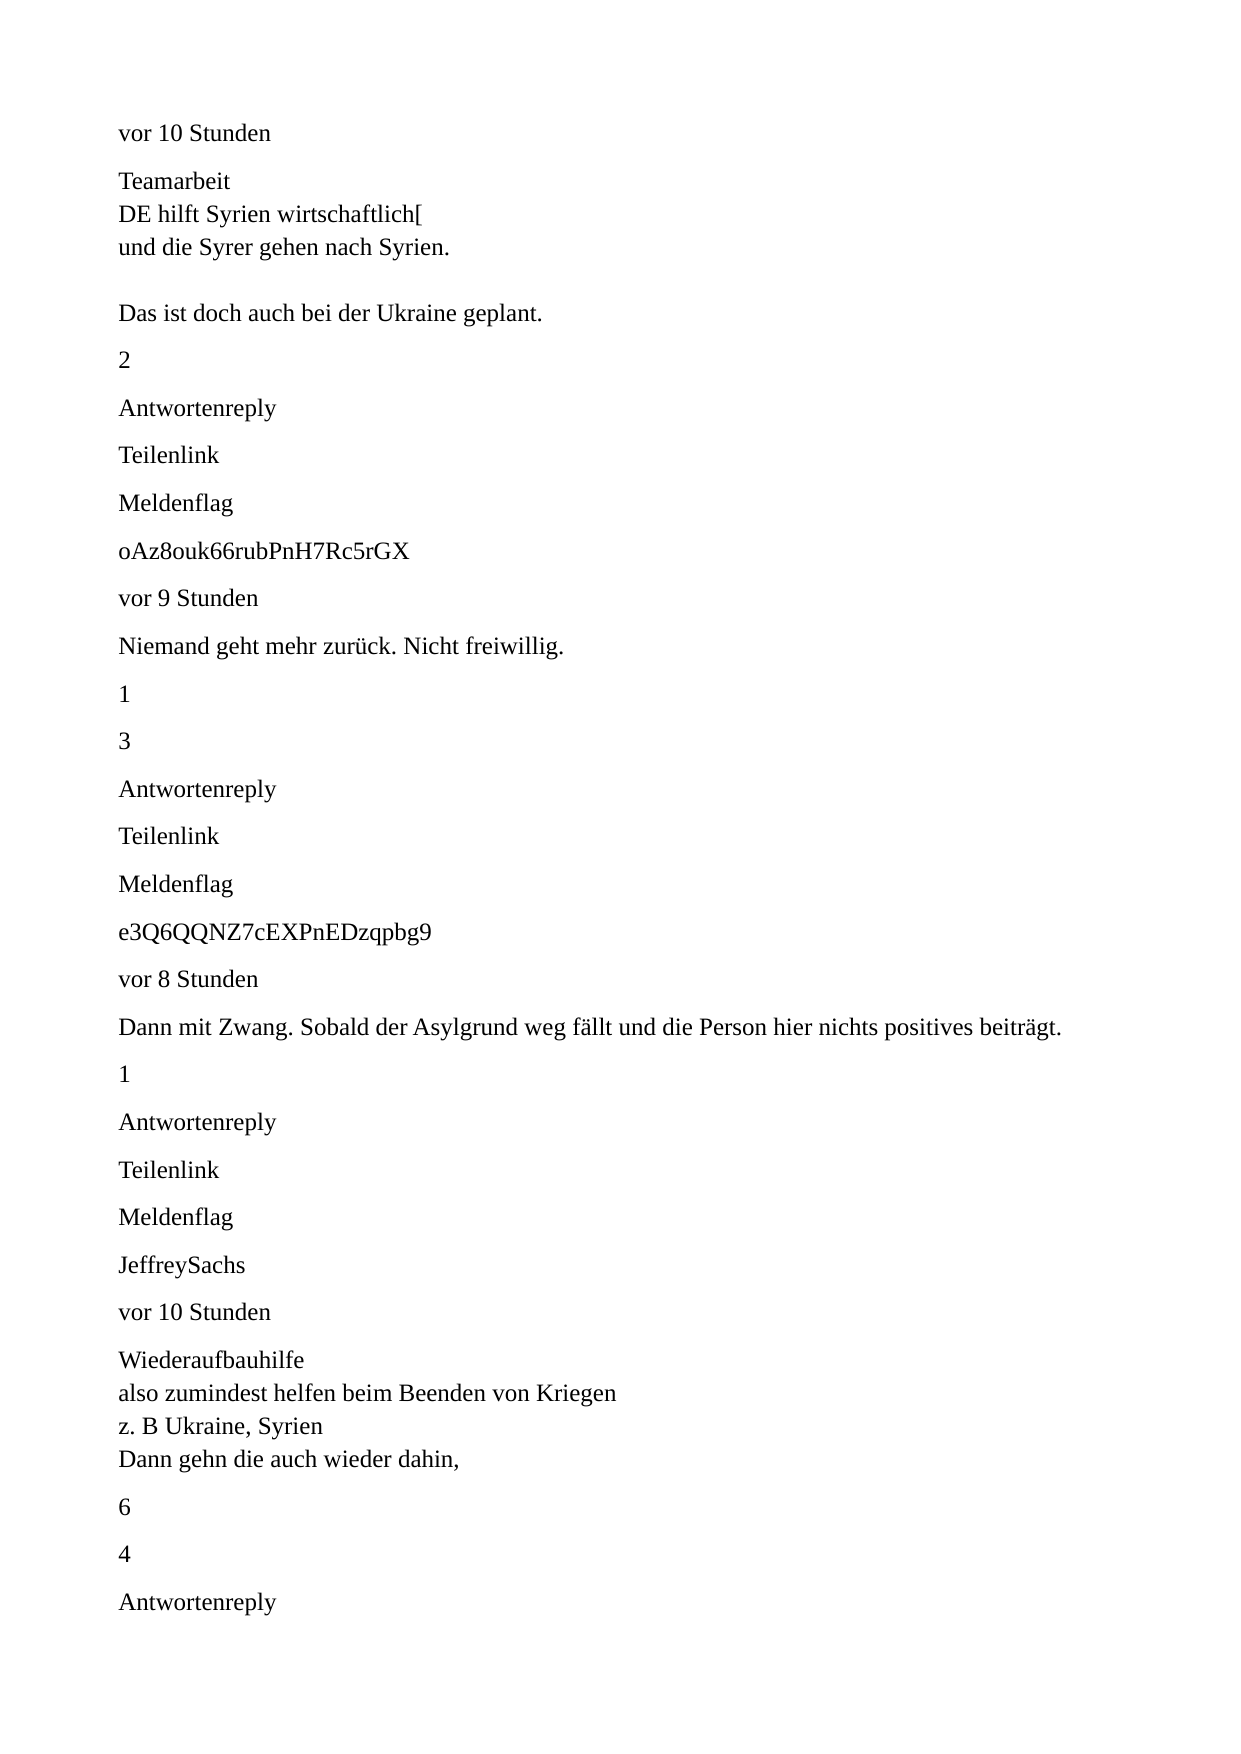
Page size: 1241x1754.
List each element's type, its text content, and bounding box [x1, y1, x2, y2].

text 1 [118, 679, 1122, 707]
text 1 [118, 1059, 1122, 1088]
text Antwortenreply [118, 1107, 1122, 1136]
text Niemand geht mehr zurück. Nicht freiwillig. [118, 631, 1122, 660]
text Teilenlink [118, 821, 1122, 850]
text Antwortenreply [118, 393, 1122, 422]
text Antwortenreply [118, 774, 1122, 803]
text e3Q6QQNZ7cEXPnEDzqpbg9 [118, 917, 1122, 945]
text 3 [118, 726, 1122, 755]
text vor 8 Stunden [118, 964, 1122, 993]
text vor 10 Stunden [118, 118, 1122, 147]
text Teilenlink [118, 1155, 1122, 1183]
text JeffreySachs [118, 1250, 1122, 1279]
text vor 10 Stunden [118, 1297, 1122, 1326]
text 6 [118, 1492, 1122, 1521]
text Wiederaufbauhilfe also zumindest helfen beim Beenden von Kriegen z. B Ukraine, Syrien Dann gehn die auch wieder dahin, [118, 1345, 1122, 1473]
text Meldenflag [118, 1202, 1122, 1231]
text Teilenlink [118, 441, 1122, 469]
text vor 9 Stunden [118, 583, 1122, 612]
text oAz8ouk66rubPnH7Rc5rGX [118, 536, 1122, 564]
text 4 [118, 1539, 1122, 1568]
text Meldenflag [118, 869, 1122, 898]
text Antwortenreply [118, 1587, 1122, 1616]
text 2 [118, 345, 1122, 374]
text Dann mit Zwang. Sobald der Asylgrund weg fällt und die Person hier nichts positives beiträgt. [118, 1012, 1122, 1041]
text Meldenflag [118, 488, 1122, 517]
text Teamarbeit DE hilft Syrien wirtschaftlich[ und die Syrer gehen nach Syrien. Das ist doch auch bei der Ukraine geplant. [118, 166, 1122, 327]
